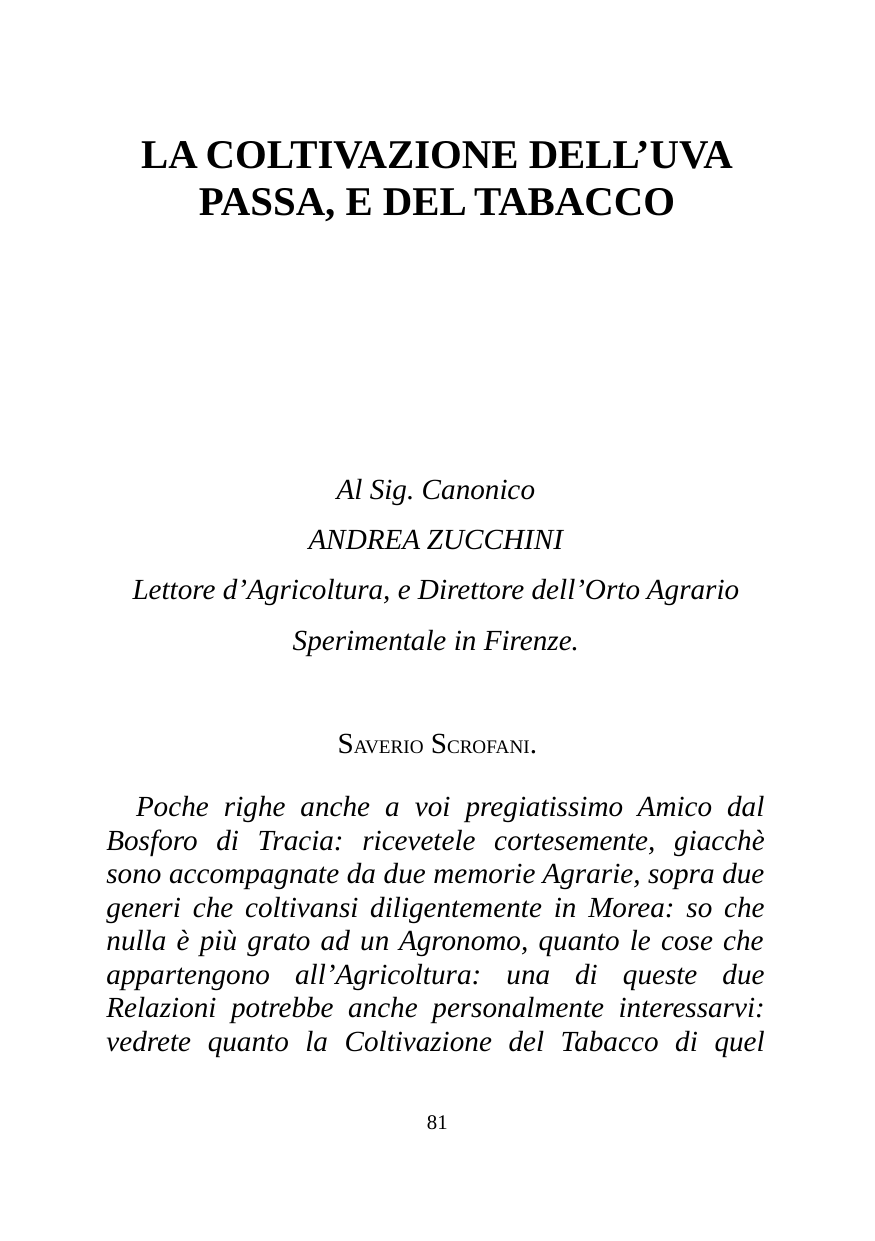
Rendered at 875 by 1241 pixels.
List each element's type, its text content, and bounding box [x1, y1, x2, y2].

text Saverio Scrofani. [106, 726, 768, 760]
subtitle LA COLTIVAZIONE DELL’UVA PASSA, E DEL TABACCO [106, 130, 768, 224]
text Poche righe anche a voi pregiatissimo Amico dal Bosforo di Tracia: ricevetele cortesemente, giacchè sono accompagnate da due memorie Agrarie, sopra due generi che coltivansi diligentemente in Morea: so che nulla è più grato ad un Agronomo, quanto le cose che appartengono all’Agricoltura: una di queste due Relazioni potrebbe anche personalmente interessarvi: vedrete quanto la Coltivazione del Tabacco di quel [106, 789, 768, 1058]
text Al Sig. Canonico ANDREA ZUCCHINI Lettore d’Agricoltura, e Direttore dell’Orto Agrario Sperimentale in Firenze. [106, 472, 768, 656]
